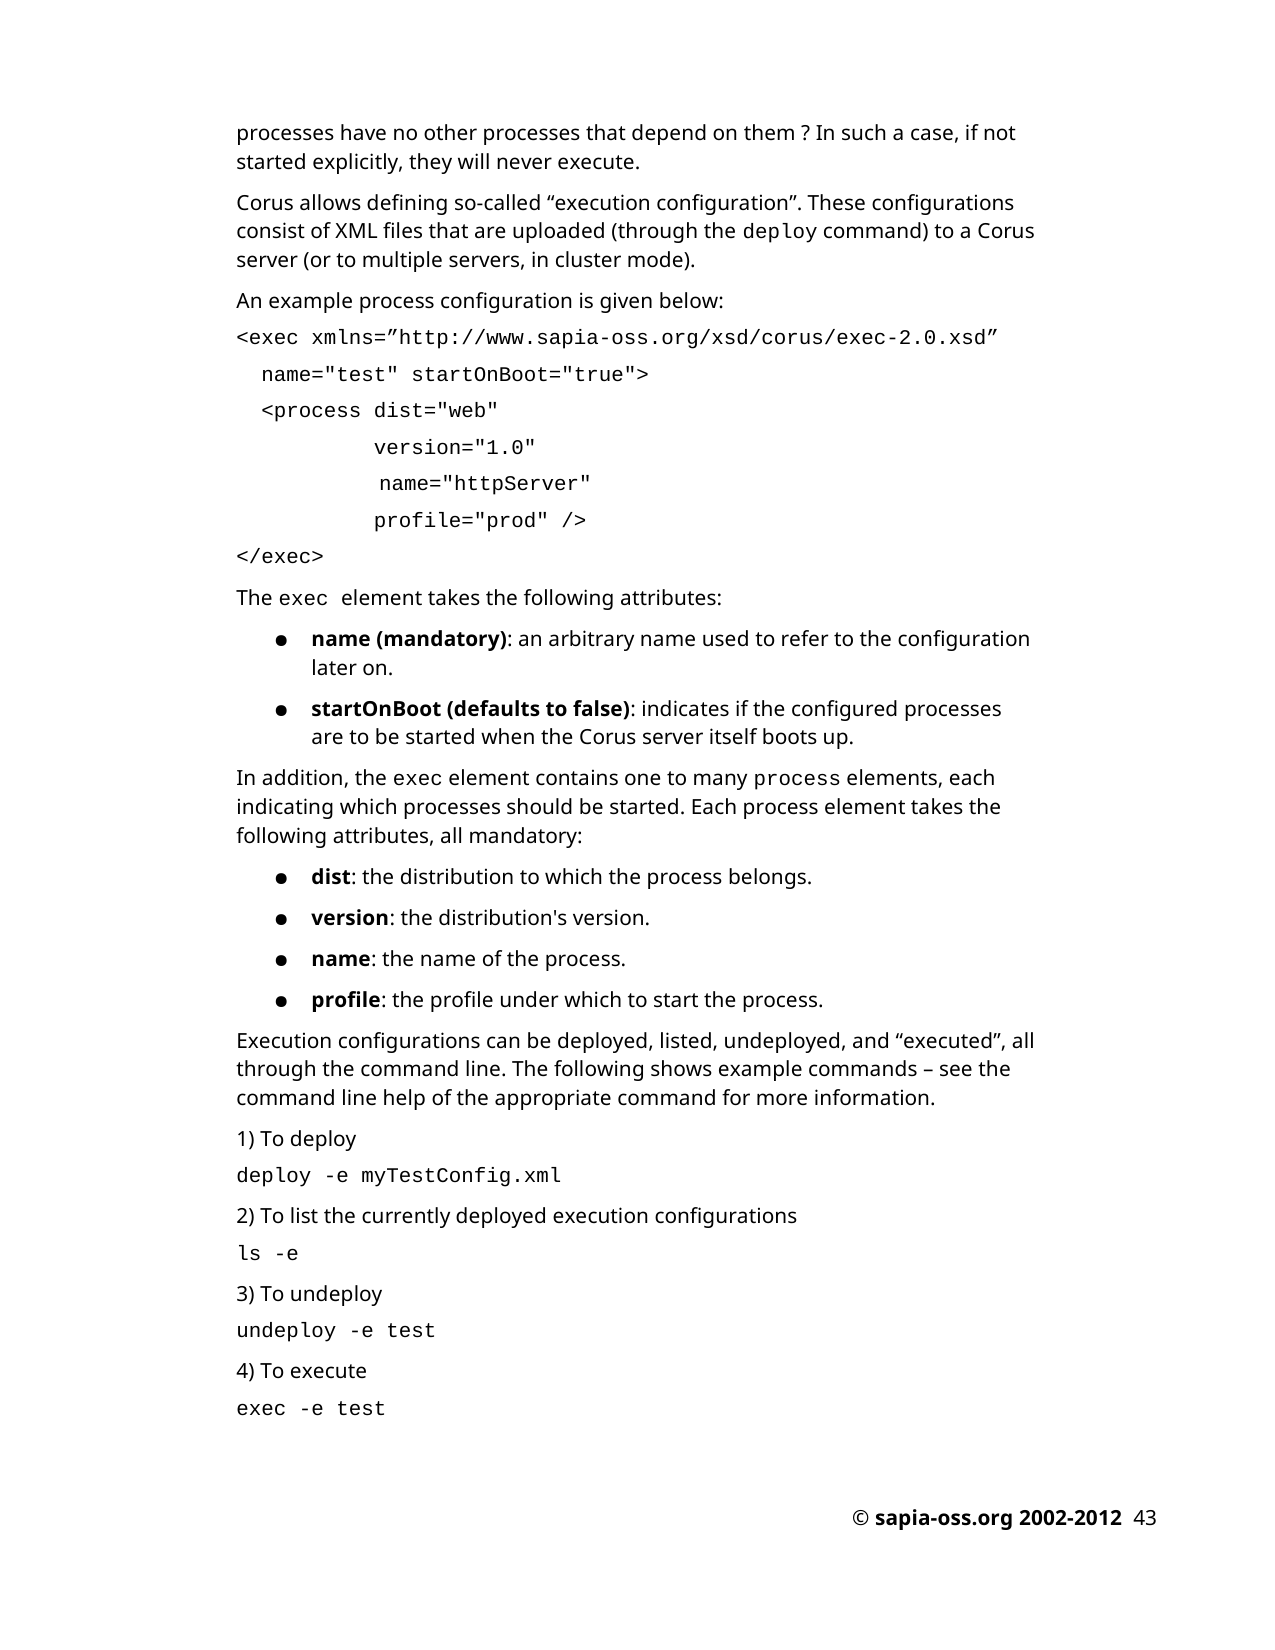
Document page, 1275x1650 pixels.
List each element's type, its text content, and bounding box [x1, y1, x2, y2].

text In addition, the exec element contains one to many process elements, each indicating which processes should be started. Each process element takes the following attributes, all mandatory: [236, 763, 1039, 849]
text processes have no other processes that depend on them ? In such a case, if not started explicitly, they will never execute. [236, 118, 1039, 175]
text 3) To undeploy [236, 1279, 1039, 1307]
text deploy -e myTestConfig.xml [236, 1165, 1039, 1189]
list name: the name of the process. [274, 944, 1039, 972]
text version="1.0" [236, 437, 1039, 461]
list name (mandatory): an arbitrary name used to refer to the configuration later on. [274, 624, 1039, 681]
text <exec xmlns=”http://www.sapia-oss.org/xsd/corus/exec-2.0.xsd” [236, 327, 1039, 351]
list profile: the profile under which to start the process. [274, 985, 1039, 1013]
text ls -e [236, 1242, 1039, 1266]
text undeploy -e test [236, 1320, 1039, 1344]
text 1) To deploy [236, 1124, 1039, 1152]
list version: the distribution's version. [274, 903, 1039, 931]
text The exec element takes the following attributes: [236, 582, 1039, 611]
text exec -e test [236, 1397, 1039, 1421]
text </exec> [236, 546, 1039, 570]
text An example process configuration is given below: [236, 286, 1039, 315]
text profile="prod" /> [236, 509, 1039, 533]
list dist: the distribution to which the process belongs. [274, 862, 1039, 890]
text 2) To list the currently deployed execution configurations [236, 1201, 1039, 1230]
text <process dist="web" [236, 400, 1039, 424]
list startOnBoot (defaults to false): indicates if the configured processes are to be started when the Corus server itself boots up. [274, 693, 1039, 751]
text 4) To execute [236, 1356, 1039, 1385]
text Execution configurations can be deployed, listed, undeployed, and “executed”, all through the command line. The following shows example commands – see the command line help of the appropriate command for more information. [236, 1026, 1039, 1111]
text Corus allows defining so-called “execution configuration”. These configurations consist of XML files that are uploaded (through the deploy command) to a Corus server (or to multiple servers, in cluster mode). [236, 188, 1039, 274]
text name="httpServer" [236, 473, 1039, 497]
text name="test" startOnBoot="true"> [236, 364, 1039, 388]
